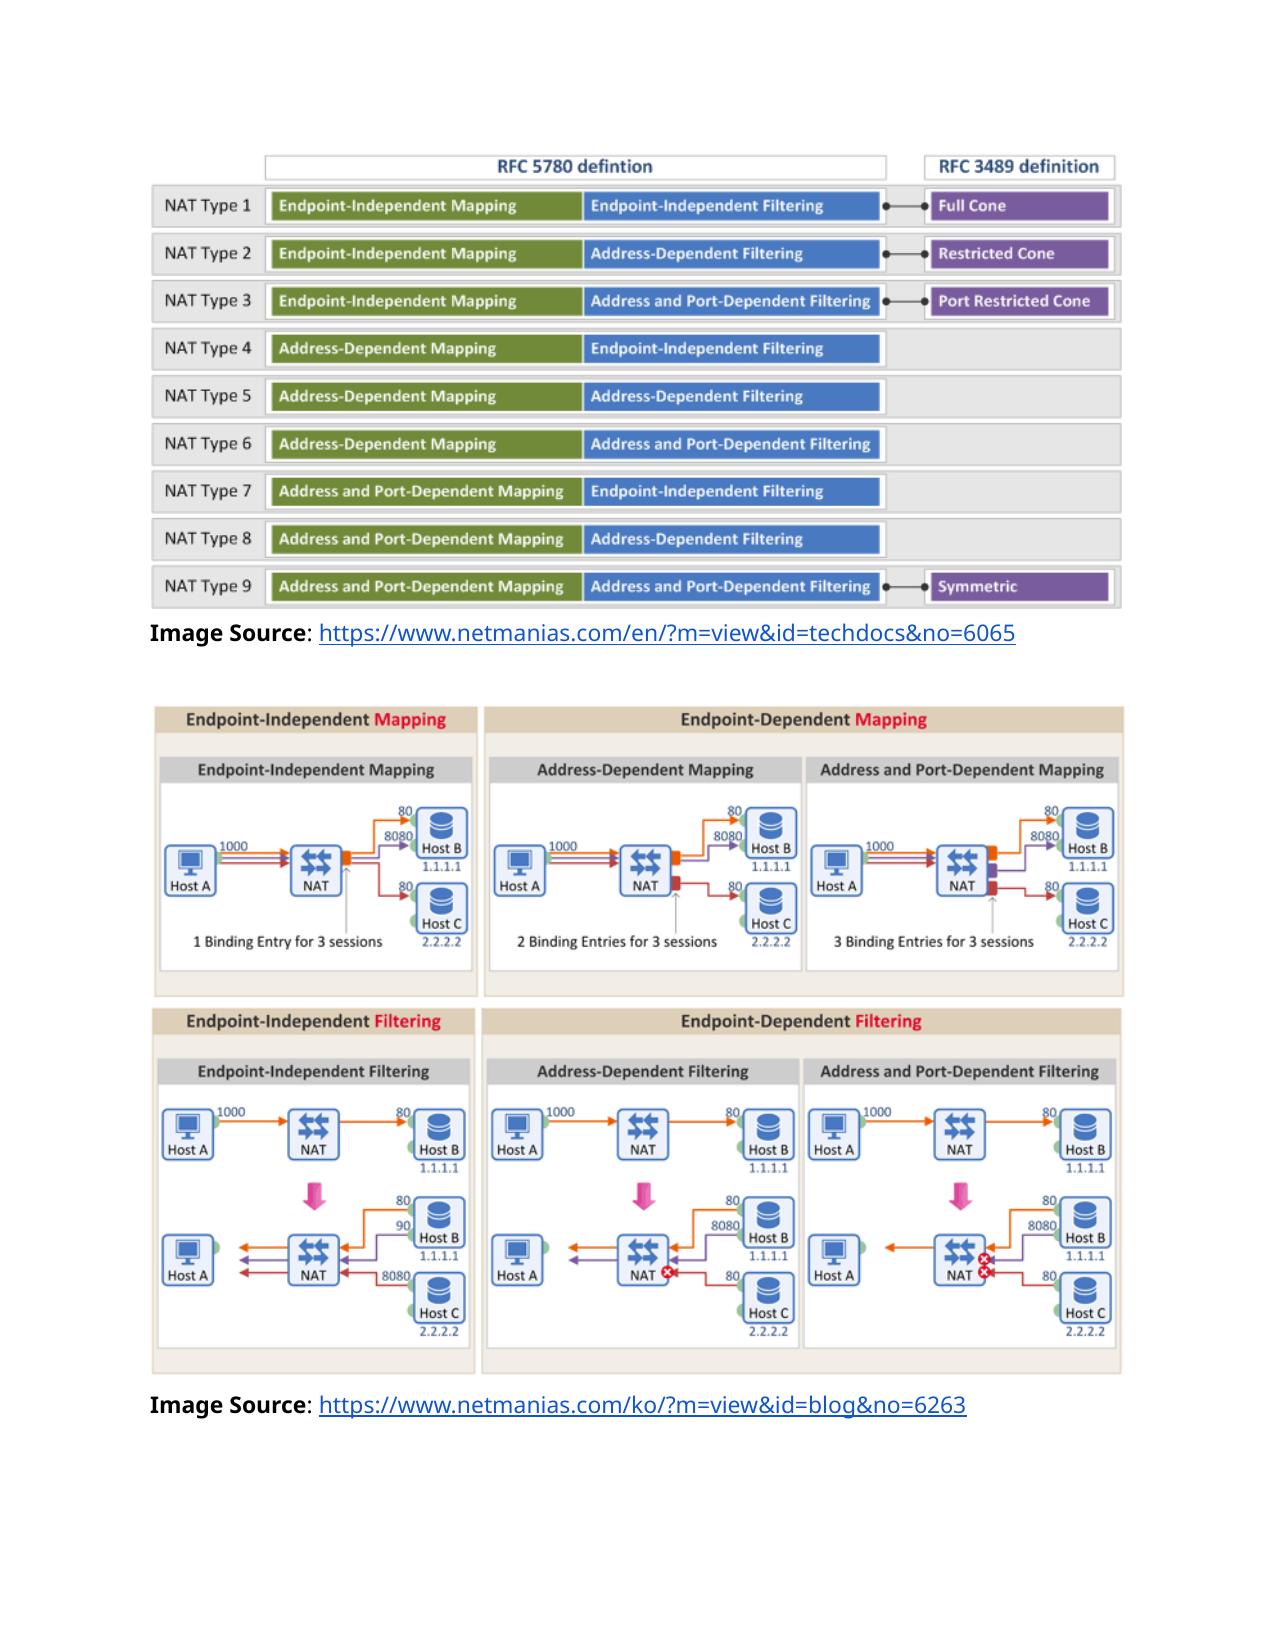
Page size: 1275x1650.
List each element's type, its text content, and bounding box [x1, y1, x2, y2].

picture [150, 150, 1125, 613]
text Image Source: https://www.netmanias.com/ko/?m=view&id=blog&no=6263 [150, 1388, 1125, 1420]
text Image Source: https://www.netmanias.com/en/?m=view&id=techdocs&no=6065 [150, 617, 1125, 648]
picture [150, 703, 1125, 1376]
